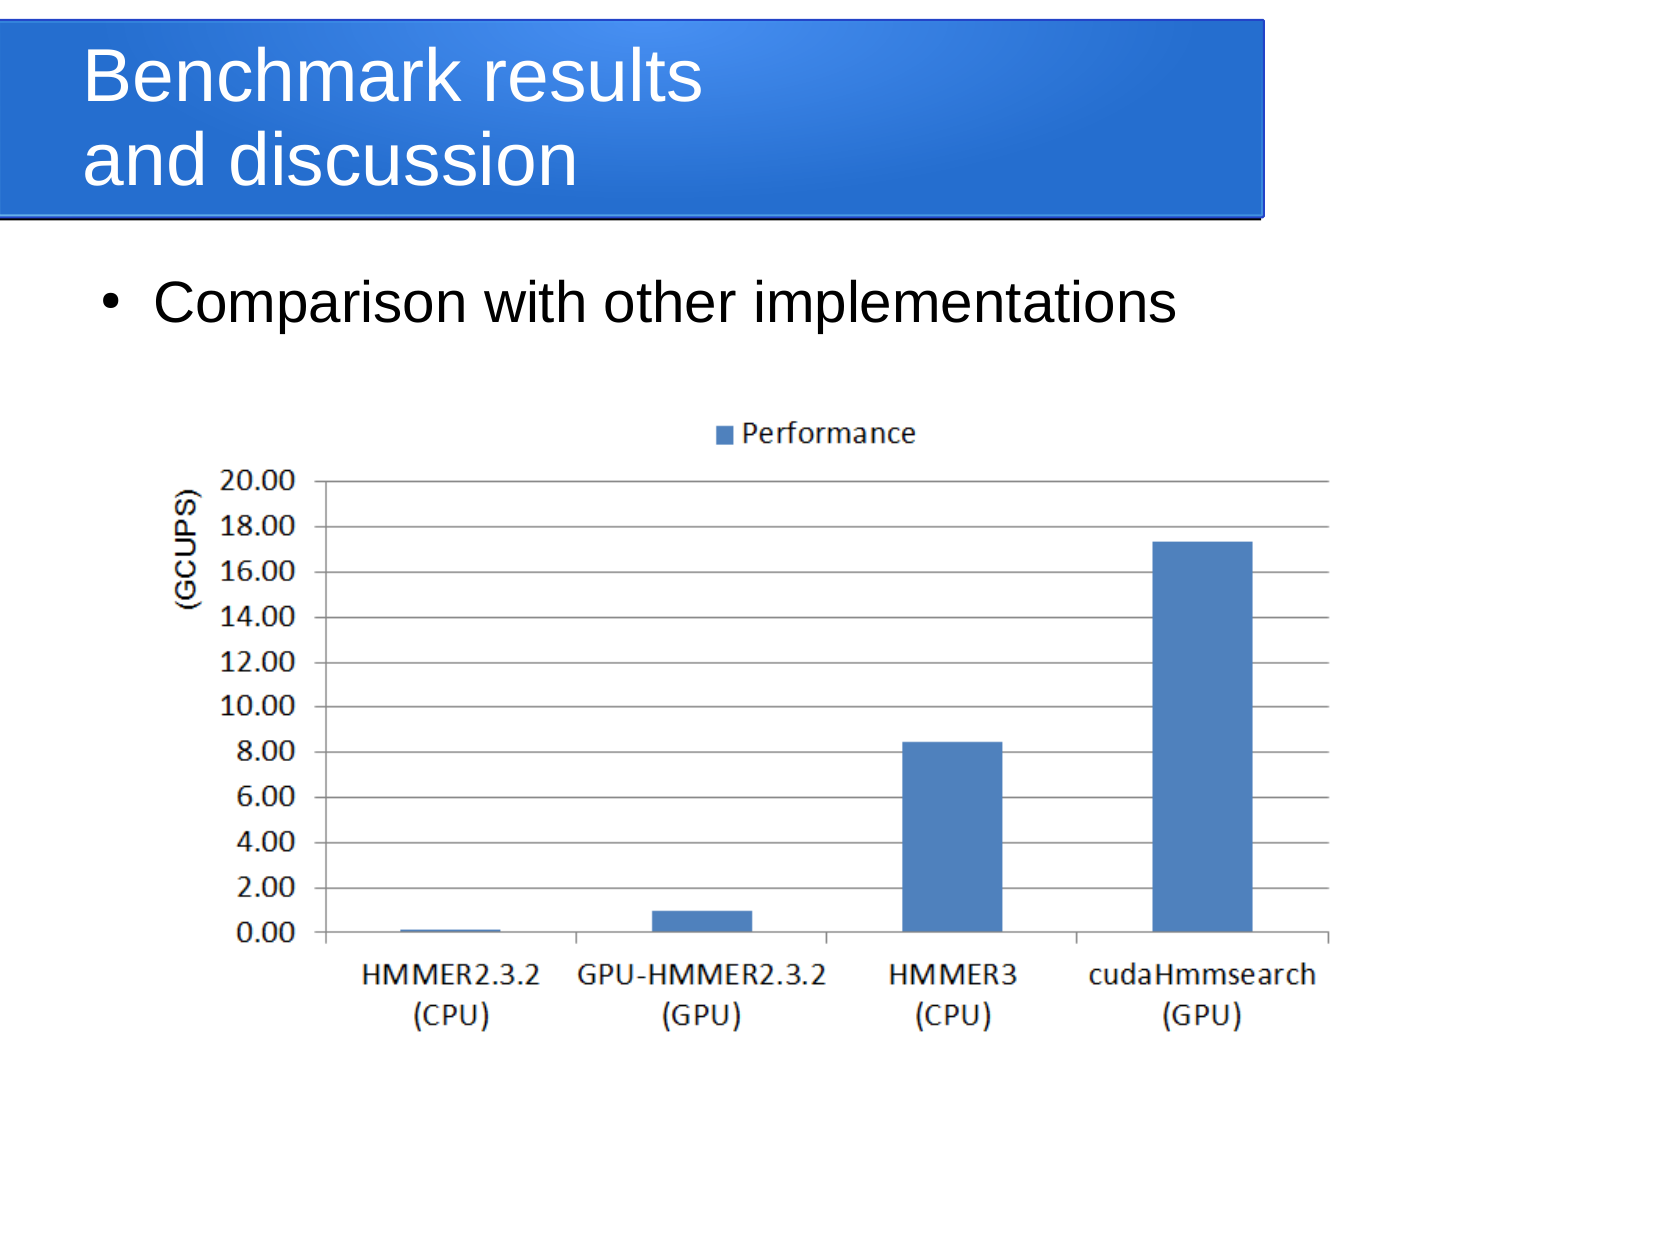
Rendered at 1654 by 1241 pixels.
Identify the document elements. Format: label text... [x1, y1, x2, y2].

picture [166, 409, 1342, 1041]
list Comparison with other implementations [82, 269, 1538, 1201]
title Benchmark results and discussion [82, 25, 1250, 211]
